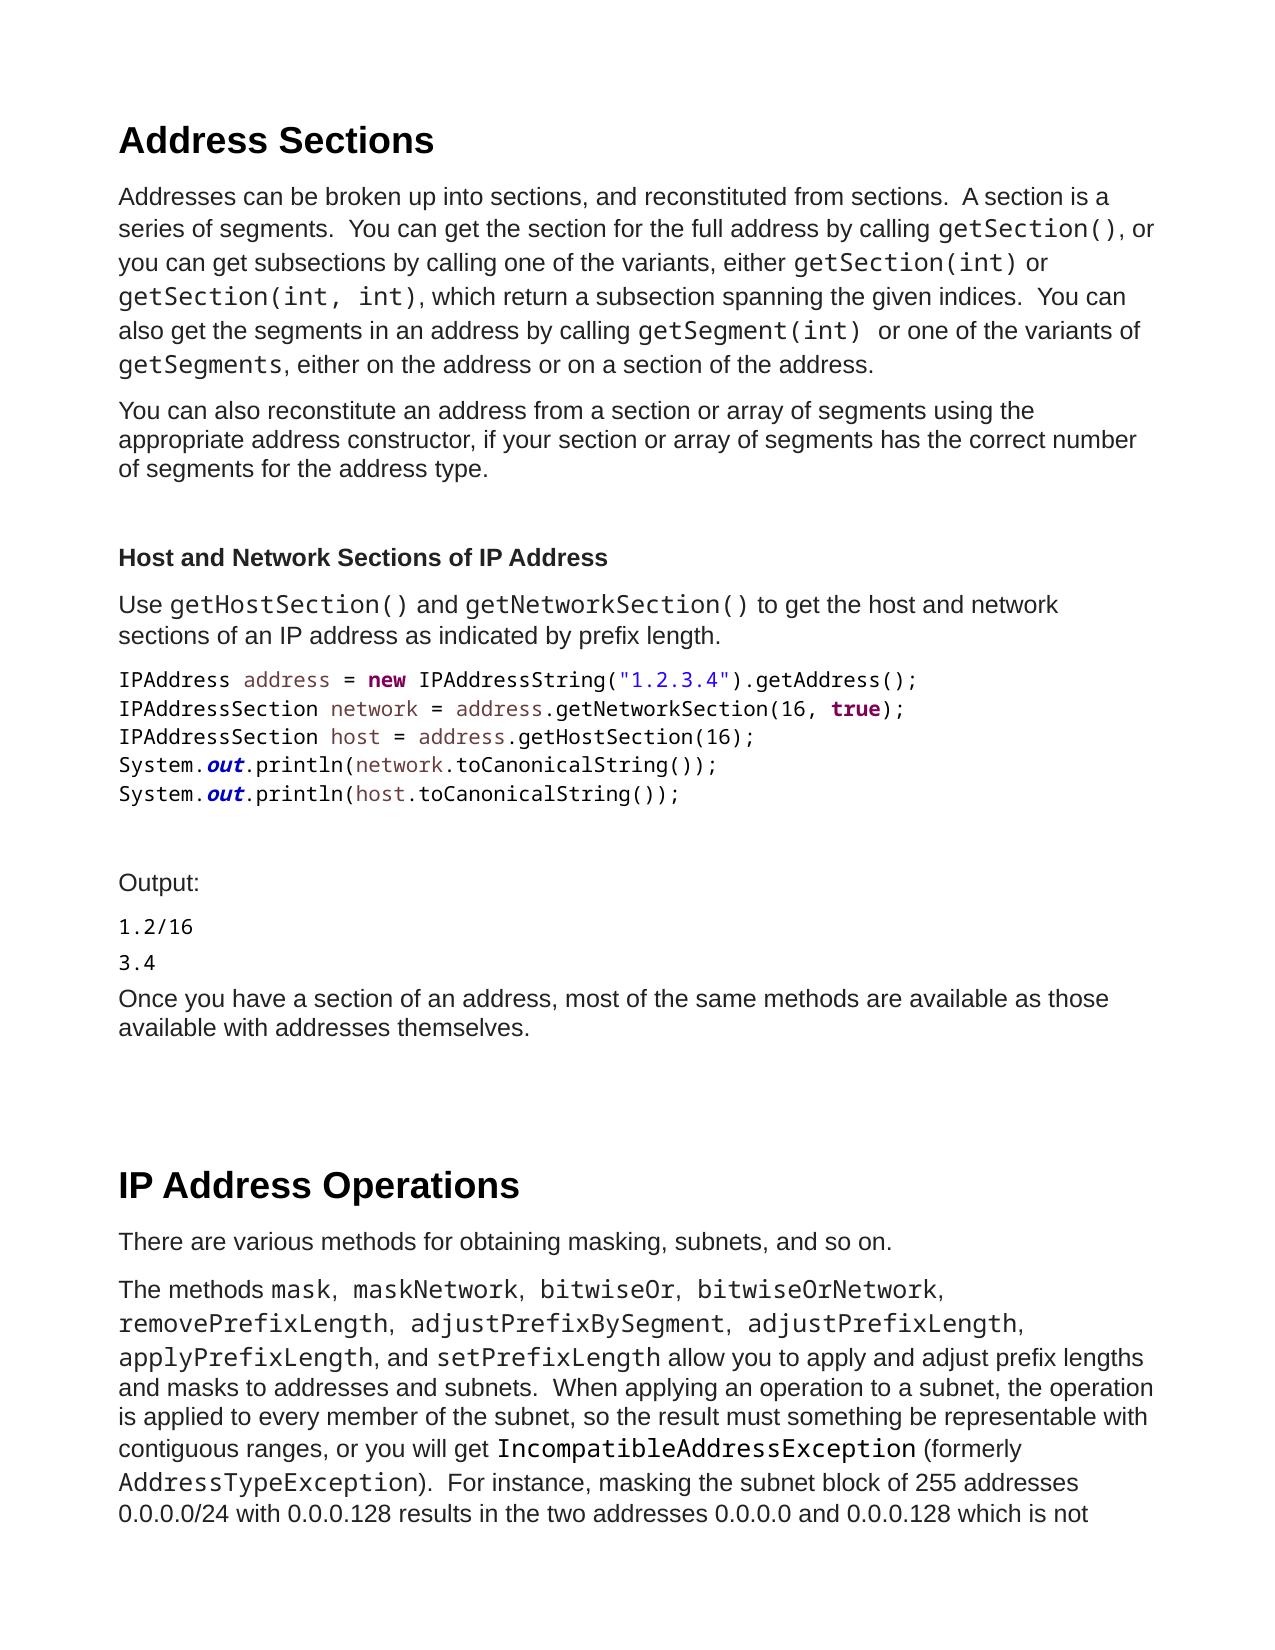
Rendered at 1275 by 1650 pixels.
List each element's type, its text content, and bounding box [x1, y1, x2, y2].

text 1.2/16 [118, 912, 1157, 940]
subtitle IP Address Operations [118, 1163, 1157, 1207]
text The methods mask, maskNetwork, bitwiseOr, bitwiseOrNetwork, removePrefixLength, adjustPrefixBySegment, adjustPrefixLength, applyPrefixLength, and setPrefixLength allow you to apply and adjust prefix lengths and masks to addresses and subnets. When applying an operation to a subnet, the operation is applied to every member of the subnet, so the result must something be representable with contiguous ranges, or you will get IncompatibleAddressException (formerly AddressTypeException). For instance, masking the subnet block of 255 addresses 0.0.0.0/24 with 0.0.0.128 results in the two addresses 0.0.0.0 and 0.0.0.128 which is not [118, 1271, 1157, 1528]
text IPAddress address = new IPAddressString("1.2.3.4").getAddress(); IPAddressSection network = address.getNetworkSection(16, true); IPAddressSection host = address.getHostSection(16); System.out.println(network.toCanonicalString()); System.out.println(host.toCanonicalString()); [118, 665, 1157, 807]
text Once you have a section of an address, most of the same methods are available as those available with addresses themselves. [118, 984, 1157, 1042]
text You can also reconstitute an address from a section or array of segments using the appropriate address constructor, if your section or array of segments has the correct number of segments for the address type. [118, 396, 1157, 482]
text There are various methods for obtaining masking, subnets, and so on. [118, 1227, 1157, 1256]
subtitle Address Sections [118, 118, 1157, 161]
text Use getHostSection() and getNetworkSection() to get the host and network sections of an IP address as indicated by prefix length. [118, 587, 1157, 650]
text Host and Network Sections of IP Address [118, 542, 1157, 571]
text 3.4 [118, 948, 1157, 977]
text Output: [118, 867, 1157, 896]
text Addresses can be broken up into sections, and reconstituted from sections. A section is a series of segments. You can get the section for the full address by calling getSection(), or you can get subsections by calling one of the variants, either getSection(int) or getSection(int, int), which return a subsection spanning the given indices. You can also get the segments in an address by calling getSegment(int) or one of the variants of getSegments, either on the address or on a section of the address. [118, 182, 1157, 381]
